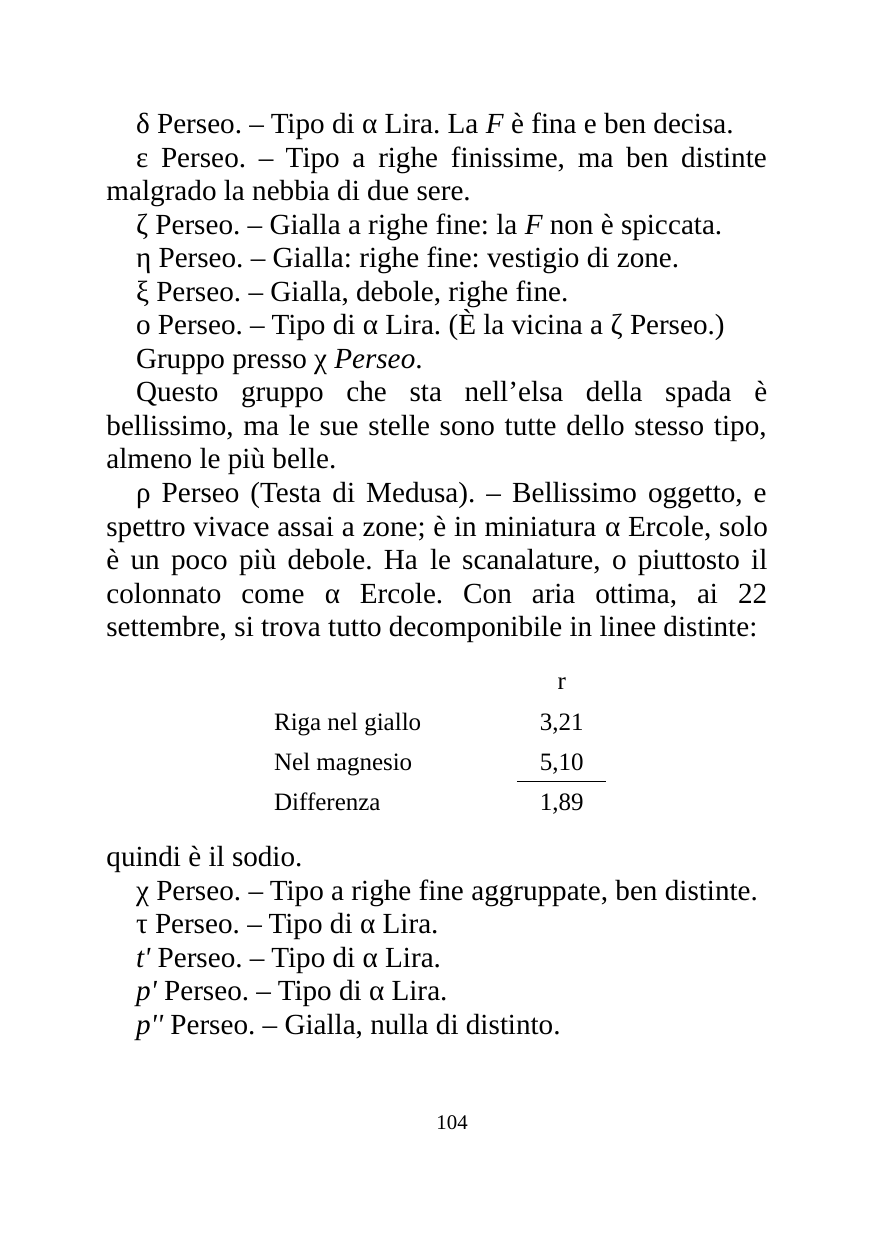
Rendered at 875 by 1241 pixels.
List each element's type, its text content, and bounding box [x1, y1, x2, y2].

table_cell 5,10 [517, 741, 606, 781]
text p'' Perseo. ‒ Gialla, nulla di distinto. [106, 1007, 768, 1041]
text ο Perseo. ‒ Tipo di α Lira. (È la vicina a ζ Perseo.) [106, 307, 768, 341]
table_cell Nel magnesio [268, 741, 517, 781]
table_cell 3,21 [517, 701, 606, 741]
table_cell Differenza [268, 781, 517, 822]
text Questo gruppo che sta nell’elsa della spada è bellissimo, ma le sue stelle sono tutte dello stesso tipo, almeno le più belle. [106, 374, 768, 475]
text δ Perseo. ‒ Tipo di α Lira. La F è fina e ben decisa. [106, 106, 768, 140]
text Gruppo presso χ Perseo. [106, 341, 768, 374]
text ξ Perseo. ‒ Gialla, debole, righe fine. [106, 274, 768, 307]
text p' Perseo. ‒ Tipo di α Lira. [106, 973, 768, 1007]
text ε Perseo. ‒ Tipo a righe finissime, ma ben distinte malgrado la nebbia di due sere. [106, 140, 768, 207]
table_header r [517, 661, 606, 701]
text τ Perseo. ‒ Tipo di α Lira. [106, 906, 768, 940]
table_cell 1,89 [517, 782, 606, 822]
text t' Perseo. ‒ Tipo di α Lira. [106, 940, 768, 973]
text χ Perseo. ‒ Tipo a righe fine aggruppate, ben distinte. [106, 873, 768, 906]
text ζ Perseo. ‒ Gialla a righe fine: la F non è spiccata. [106, 207, 768, 240]
table_cell Riga nel giallo [268, 701, 517, 741]
text quindi è il sodio. [106, 839, 768, 873]
table_header [268, 661, 517, 701]
text ρ Perseo (Testa di Medusa). ‒ Bellissimo oggetto, e spettro vivace assai a zone; è in miniatura α Ercole, solo è un poco più debole. Ha le scanalature, o piuttosto il colonnato come α Ercole. Con aria ottima, ai 22 settembre, si trova tutto decomponibile in linee distinte: [106, 475, 768, 643]
text η Perseo. ‒ Gialla: righe fine: vestigio di zone. [106, 240, 768, 274]
